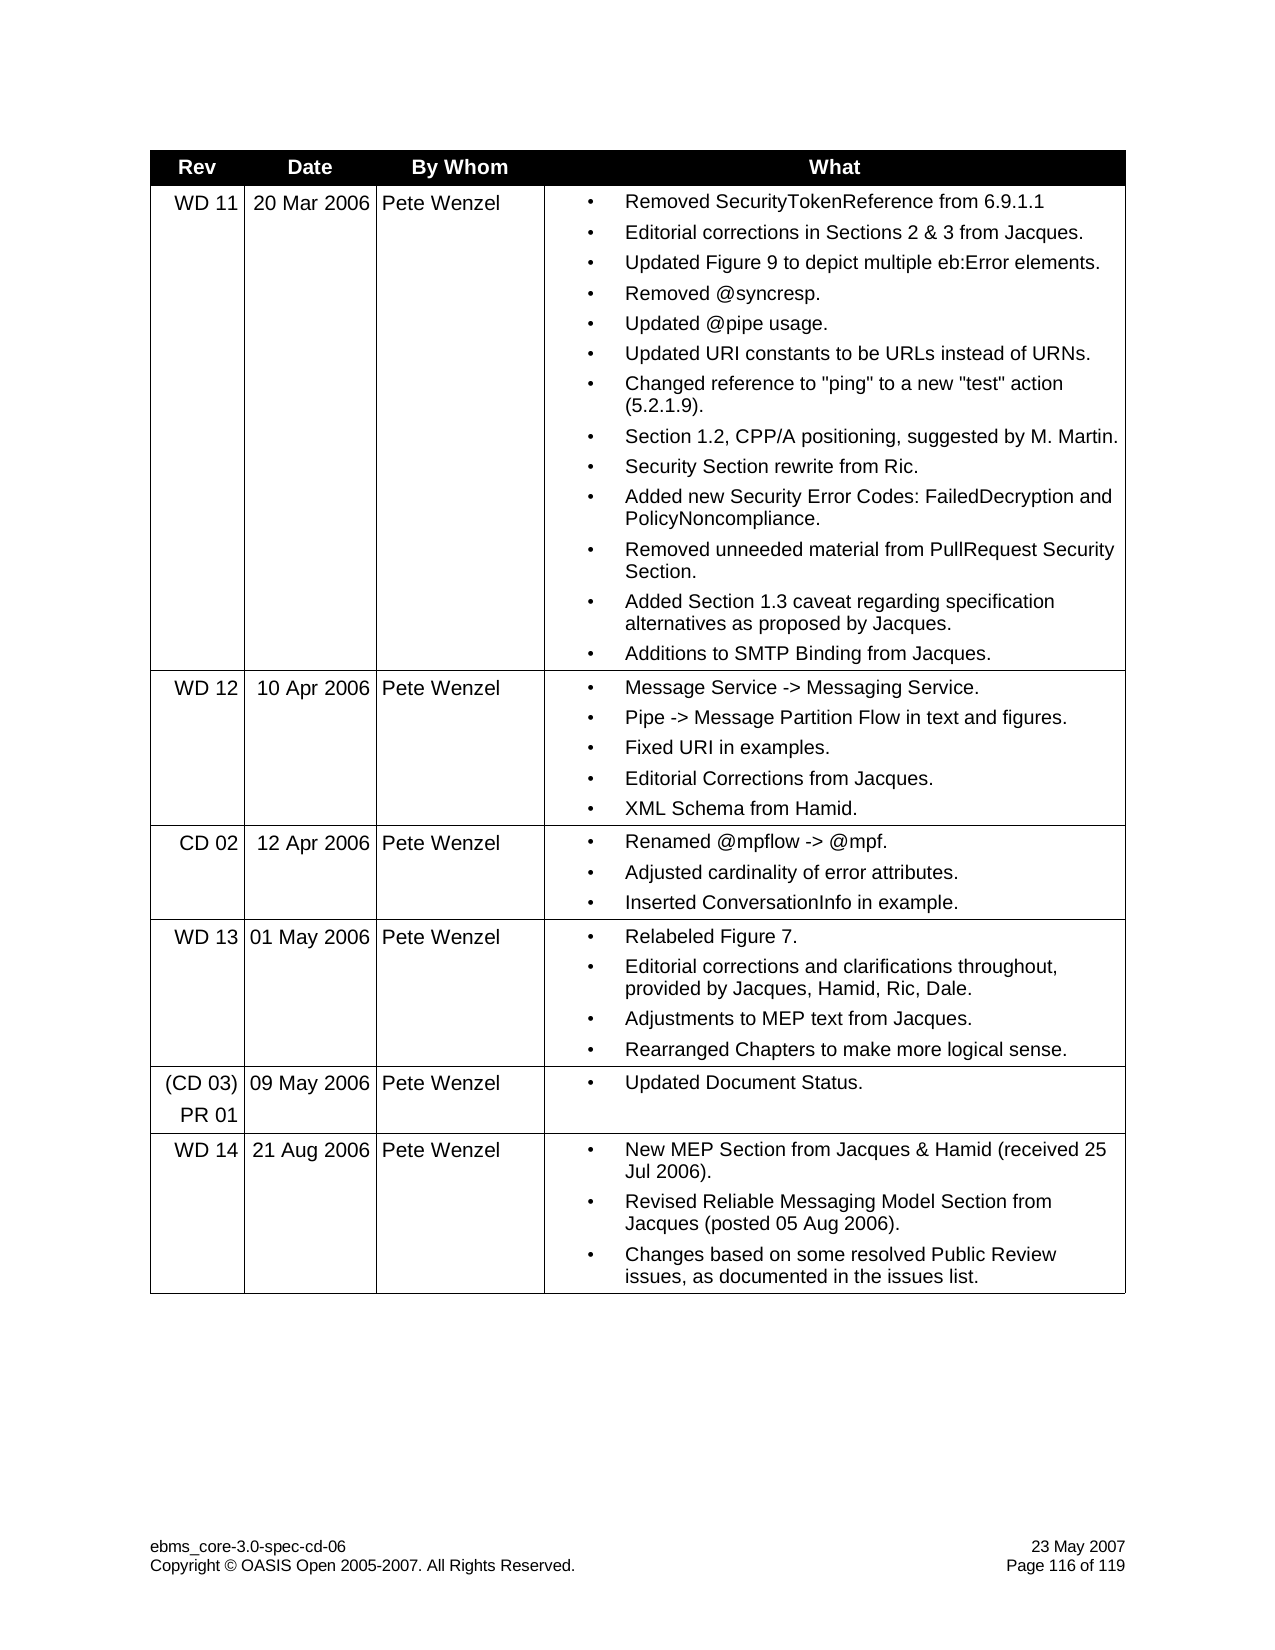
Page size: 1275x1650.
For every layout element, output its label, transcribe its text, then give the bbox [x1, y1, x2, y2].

table_cell Pete Wenzel [377, 671, 544, 825]
table_cell 09 May 2006 [245, 1067, 376, 1133]
table_cell Renamed @mpflow -> @mpf. Adjusted cardinality of error attributes. Inserted ConversationInfo in example. [545, 826, 1125, 919]
table_header Rev [151, 151, 244, 185]
table_cell Message Service -> Messaging Service. Pipe -> Message Partition Flow in text and figures. Fixed URI in examples. Editorial Corrections from Jacques. XML Schema from Hamid. [545, 671, 1125, 825]
table_cell Pete Wenzel [377, 826, 544, 919]
table_cell WD 14 [151, 1134, 244, 1293]
table_cell Pete Wenzel [377, 1134, 544, 1293]
table_header Date [245, 151, 376, 185]
table_cell New MEP Section from Jacques & Hamid (received 25 Jul 2006). Revised Reliable Messaging Model Section from Jacques (posted 05 Aug 2006). Changes based on some resolved Public Review issues, as documented in the issues list. [545, 1134, 1125, 1293]
table_header What [545, 151, 1125, 185]
table_cell (CD 03) PR 01 [151, 1067, 244, 1133]
table_cell 10 Apr 2006 [245, 671, 376, 825]
table_cell WD 12 [151, 671, 244, 825]
table_cell 01 May 2006 [245, 920, 376, 1066]
table_cell WD 11 [151, 186, 244, 670]
table_cell Pete Wenzel [377, 920, 544, 1066]
table_header By Whom [377, 151, 544, 185]
table_cell Removed SecurityTokenReference from 6.9.1.1 Editorial corrections in Sections 2 & 3 from Jacques. Updated Figure 9 to depict multiple eb:Error elements. Removed @syncresp. Updated @pipe usage. Updated URI constants to be URLs instead of URNs. Changed reference to "ping" to a new "test" action (5.2.1.9). Section 1.2, CPP/A positioning, suggested by M. Martin. Security Section rewrite from Ric. Added new Security Error Codes: FailedDecryption and PolicyNoncompliance. Removed unneeded material from PullRequest Security Section. Added Section 1.3 caveat regarding specification alternatives as proposed by Jacques. Additions to SMTP Binding from Jacques. [545, 186, 1125, 670]
table_cell Relabeled Figure 7. Editorial corrections and clarifications throughout, provided by Jacques, Hamid, Ric, Dale. Adjustments to MEP text from Jacques. Rearranged Chapters to make more logical sense. [545, 920, 1125, 1066]
table_cell 12 Apr 2006 [245, 826, 376, 919]
table_cell Pete Wenzel [377, 186, 544, 670]
table_cell WD 13 [151, 920, 244, 1066]
table_cell 20 Mar 2006 [245, 186, 376, 670]
table_cell Pete Wenzel [377, 1067, 544, 1133]
table_cell Updated Document Status. [545, 1067, 1125, 1133]
table_cell CD 02 [151, 826, 244, 919]
table_cell 21 Aug 2006 [245, 1134, 376, 1293]
